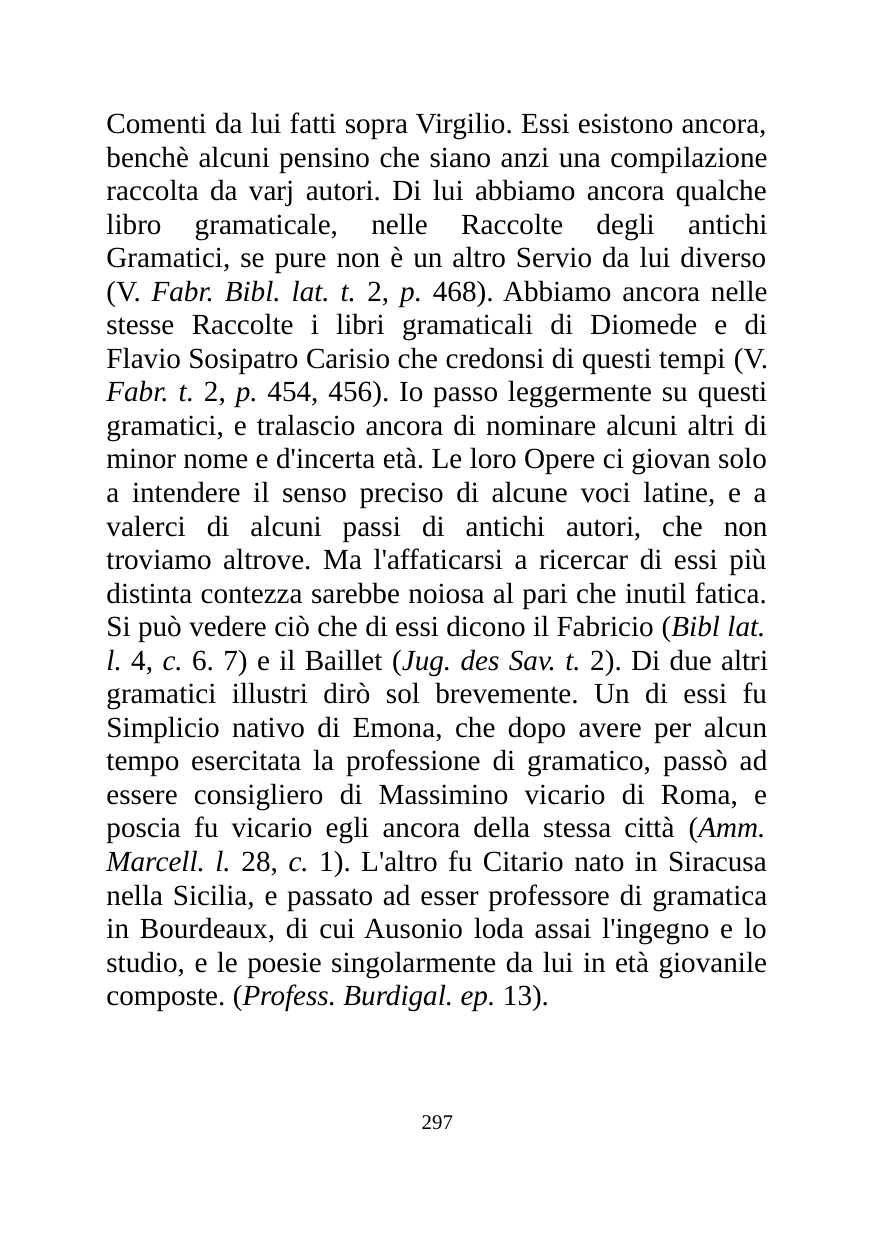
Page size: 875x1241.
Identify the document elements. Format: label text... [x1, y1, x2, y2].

text Comenti da lui fatti sopra Virgilio. Essi esistono ancora, benchè alcuni pensino che siano anzi una compilazione raccolta da varj autori. Di lui abbiamo ancora qualche libro gramaticale, nelle Raccolte degli antichi Gramatici, se pure non è un altro Servio da lui diverso (V. Fabr. Bibl. lat. t. 2, p. 468). Abbiamo ancora nelle stesse Raccolte i libri gramaticali di Diomede e di Flavio Sosipatro Carisio che credonsi di questi tempi (V. Fabr. t. 2, p. 454, 456). Io passo leggermente su questi gramatici, e tralascio ancora di nominare alcuni altri di minor nome e d'incerta età. Le loro Opere ci giovan solo a intendere il senso preciso di alcune voci latine, e a valerci di alcuni passi di antichi autori, che non troviamo altrove. Ma l'affaticarsi a ricercar di essi più distinta contezza sarebbe noiosa al pari che inutil fatica. Si può vedere ciò che di essi dicono il Fabricio (Bibl lat. l. 4, c. 6. 7) e il Baillet (Jug. des Sav. t. 2). Di due altri gramatici illustri dirò sol brevemente. Un di essi fu Simplicio nativo di Emona, che dopo avere per alcun tempo esercitata la professione di gramatico, passò ad essere consigliero di Massimino vicario di Roma, e poscia fu vicario egli ancora della stessa città (Amm. Marcell. l. 28, c. 1). L'altro fu Citario nato in Siracusa nella Sicilia, e passato ad esser professore di gramatica in Bourdeaux, di cui Ausonio loda assai l'ingegno e lo studio, e le poesie singolarmente da lui in età giovanile composte. (Profess. Burdigal. ep. 13). [106, 106, 768, 1012]
